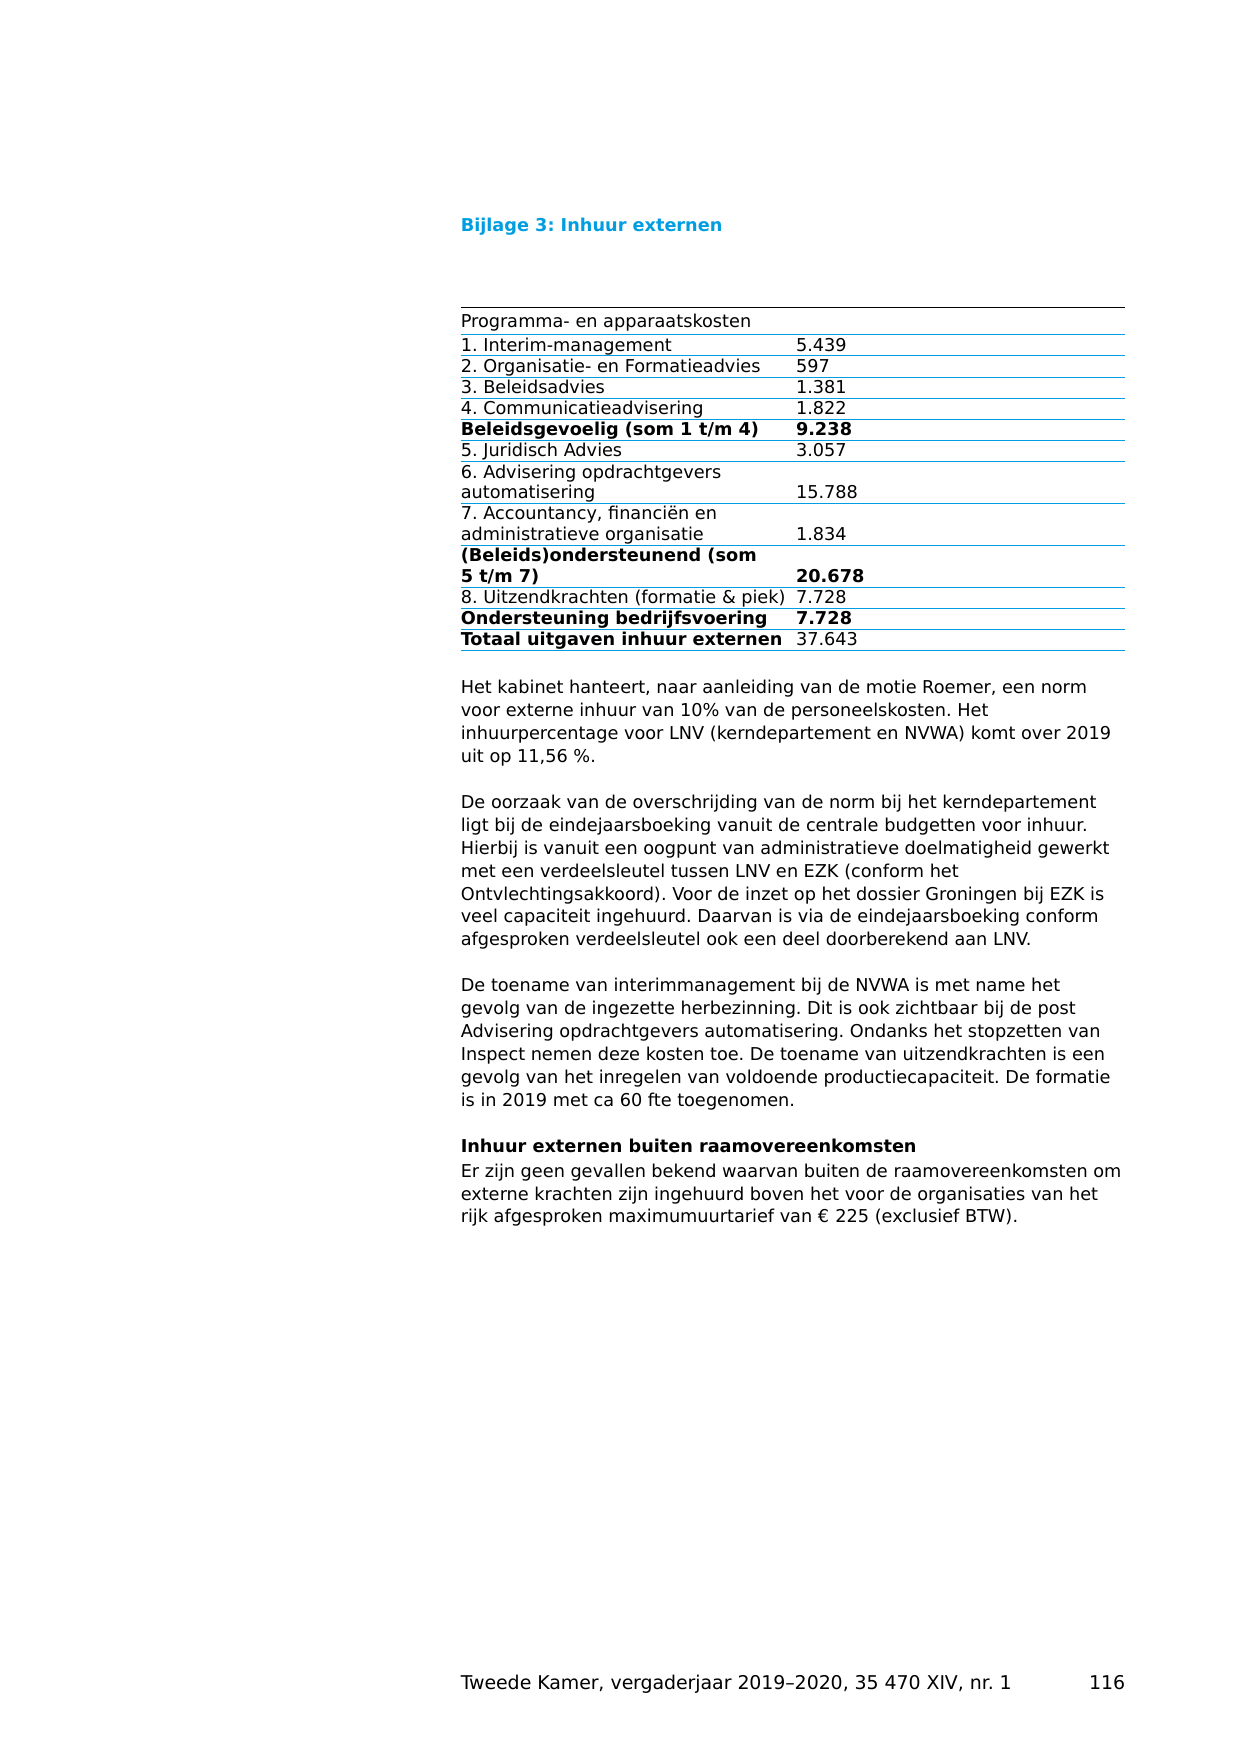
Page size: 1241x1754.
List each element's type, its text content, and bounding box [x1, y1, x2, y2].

table_cell Ondersteuning bedrijfsvoering [461, 609, 793, 629]
table_cell Programma- en apparaatskosten [461, 308, 793, 334]
table_cell 3.057 [793, 441, 1125, 461]
table_cell 2. Organisatie- en Formatieadvies [461, 356, 793, 376]
table_cell (Beleids)ondersteunend (som 5 t/m 7) [461, 546, 793, 586]
title Bijlage 3: Inhuur externen [461, 213, 1125, 236]
table_cell Beleidsgevoelig (som 1 t/m 4) [461, 420, 793, 440]
text Er zijn geen gevallen bekend waarvan buiten de raamovereenkomsten om externe krachten zijn ingehuurd boven het voor de organisaties van het rijk afgesproken maximumuurtarief van € 225 (exclusief BTW). [461, 1159, 1125, 1227]
table_cell 3. Beleidsadvies [461, 378, 793, 398]
table_cell 9.238 [793, 420, 1125, 440]
table_cell 7.728 [793, 588, 1125, 607]
table_cell 6. Advisering opdrachtgevers automatisering [461, 462, 793, 503]
table_cell 4. Communicatieadvisering [461, 399, 793, 419]
table_cell 5.439 [793, 335, 1125, 355]
text Inhuur externen buiten raamovereenkomsten [461, 1134, 1125, 1157]
table_cell 15.788 [793, 462, 1125, 503]
table_cell 7. Accountancy, financiën en administratieve organisatie [461, 504, 793, 544]
text De toename van interimmanagement bij de NVWA is met name het gevolg van de ingezette herbezinning. Dit is ook zichtbaar bij de post Advisering opdrachtgevers automatisering. Ondanks het stopzetten van Inspect nemen deze kosten toe. De toename van uitzendkrachten is een gevolg van het inregelen van voldoende productiecapaciteit. De formatie is in 2019 met ca 60 fte toegenomen. [461, 973, 1125, 1111]
table_cell 8. Uitzendkrachten (formatie & piek) [461, 588, 793, 607]
table_cell 1.381 [793, 378, 1125, 398]
table_cell 1.822 [793, 399, 1125, 419]
table_cell 1. Interim-management [461, 335, 793, 355]
table_cell 597 [793, 356, 1125, 376]
table_cell 20.678 [793, 546, 1125, 586]
table_cell 37.643 [793, 630, 1125, 650]
table_header Ministerie van Landbouw, Natuur en Voedselkwaliteit Verslagjaar 20189 [461, 259, 1125, 307]
text De oorzaak van de overschrijding van de norm bij het kerndepartement ligt bij de eindejaarsboeking vanuit de centrale budgetten voor inhuur. Hierbij is vanuit een oogpunt van administratieve doelmatigheid gewerkt met een verdeelsleutel tussen LNV en EZK (conform het Ontvlechtingsakkoord). Voor de inzet op het dossier Groningen bij EZK is veel capaciteit ingehuurd. Daarvan is via de eindejaarsboeking conform afgesproken verdeelsleutel ook een deel doorberekend aan LNV. [461, 790, 1125, 950]
table_cell 1.834 [793, 504, 1125, 544]
table_cell [793, 308, 1125, 334]
text Het kabinet hanteert, naar aanleiding van de motie Roemer, een norm voor externe inhuur van 10% van de personeelskosten. Het inhuurpercentage voor LNV (kerndepartement en NVWA) komt over 2019 uit op 11,56 %. [461, 675, 1125, 767]
table_cell Totaal uitgaven inhuur externen [461, 630, 793, 650]
table_cell 5. Juridisch Advies [461, 441, 793, 461]
table_cell 7.728 [793, 609, 1125, 629]
